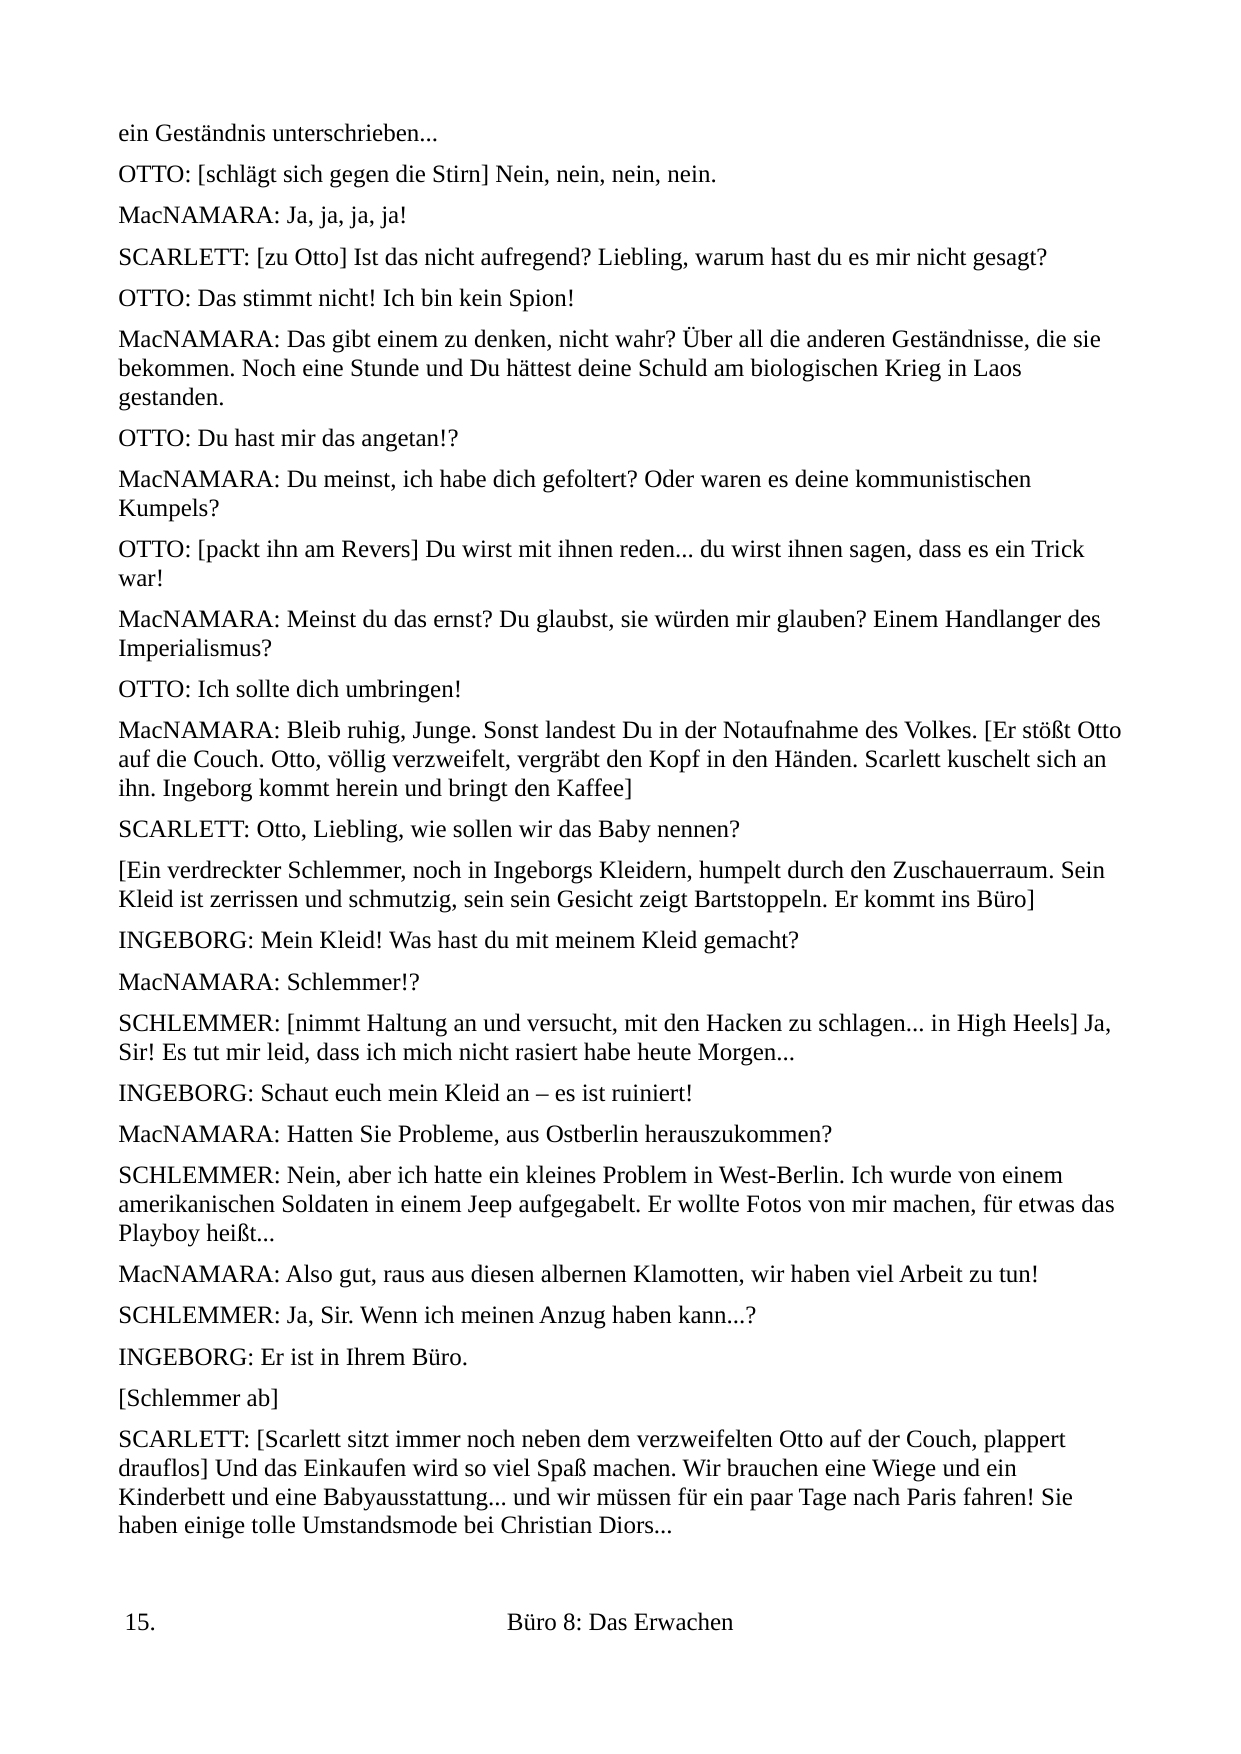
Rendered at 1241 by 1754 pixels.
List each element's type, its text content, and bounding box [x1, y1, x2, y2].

text OTTO: Ich sollte dich umbringen! [118, 674, 1122, 703]
text [Ein verdreckter Schlemmer, noch in Ingeborgs Kleidern, humpelt durch den Zuschauerraum. Sein Kleid ist zerrissen und schmutzig, sein sein Gesicht zeigt Bartstoppeln. Er kommt ins Büro] [118, 856, 1122, 913]
text SCARLETT: [Scarlett sitzt immer noch neben dem verzweifelten Otto auf der Couch, plappert drauflos] Und das Einkaufen wird so viel Spaß machen. Wir brauchen eine Wiege und ein Kinderbett und eine Babyausstattung... und wir müssen für ein paar Tage nach Paris fahren! Sie haben einige tolle Umstandsmode bei Christian Diors... [118, 1424, 1122, 1539]
text SCHLEMMER: [nimmt Haltung an und versucht, mit den Hacken zu schlagen... in High Heels] Ja, Sir! Es tut mir leid, dass ich mich nicht rasiert habe heute Morgen... [118, 1008, 1122, 1066]
text MacNAMARA: Hatten Sie Probleme, aus Ostberlin herauszukommen? [118, 1119, 1122, 1148]
text MacNAMARA: Das gibt einem zu denken, nicht wahr? Über all die anderen Geständnisse, die sie bekommen. Noch eine Stunde und Du hättest deine Schuld am biologischen Krieg in Laos gestanden. [118, 324, 1122, 411]
text MacNAMARA: Schlemmer!? [118, 967, 1122, 996]
text [Schlemmer ab] [118, 1383, 1122, 1412]
text SCARLETT: [zu Otto] Ist das nicht aufregend? Liebling, warum hast du es mir nicht gesagt? [118, 242, 1122, 271]
text INGEBORG: Er ist in Ihrem Büro. [118, 1342, 1122, 1371]
text INGEBORG: Mein Kleid! Was hast du mit meinem Kleid gemacht? [118, 926, 1122, 954]
text OTTO: [packt ihn am Revers] Du wirst mit ihnen reden... du wirst ihnen sagen, dass es ein Trick war! [118, 534, 1122, 592]
text ein Geständnis unterschrieben... [118, 118, 1122, 147]
text MacNAMARA: Ja, ja, ja, ja! [118, 201, 1122, 229]
text MacNAMARA: Also gut, raus aus diesen albernen Klamotten, wir haben viel Arbeit zu tun! [118, 1259, 1122, 1288]
text SCARLETT: Otto, Liebling, wie sollen wir das Baby nennen? [118, 814, 1122, 843]
text OTTO: [schlägt sich gegen die Stirn] Nein, nein, nein, nein. [118, 159, 1122, 188]
text MacNAMARA: Meinst du das ernst? Du glaubst, sie würden mir glauben? Einem Handlanger des Imperialismus? [118, 604, 1122, 662]
text SCHLEMMER: Nein, aber ich hatte ein kleines Problem in West-Berlin. Ich wurde von einem amerikanischen Soldaten in einem Jeep aufgegabelt. Er wollte Fotos von mir machen, für etwas das Playboy heißt... [118, 1161, 1122, 1247]
text OTTO: Das stimmt nicht! Ich bin kein Spion! [118, 283, 1122, 312]
text INGEBORG: Schaut euch mein Kleid an – es ist ruiniert! [118, 1078, 1122, 1107]
text OTTO: Du hast mir das angetan!? [118, 423, 1122, 452]
text SCHLEMMER: Ja, Sir. Wenn ich meinen Anzug haben kann...? [118, 1301, 1122, 1329]
text MacNAMARA: Du meinst, ich habe dich gefoltert? Oder waren es deine kommunistischen Kumpels? [118, 464, 1122, 522]
text MacNAMARA: Bleib ruhig, Junge. Sonst landest Du in der Notaufnahme des Volkes. [Er stößt Otto auf die Couch. Otto, völlig verzweifelt, vergräbt den Kopf in den Händen. Scarlett kuschelt sich an ihn. Ingeborg kommt herein und bringt den Kaffee] [118, 716, 1122, 802]
